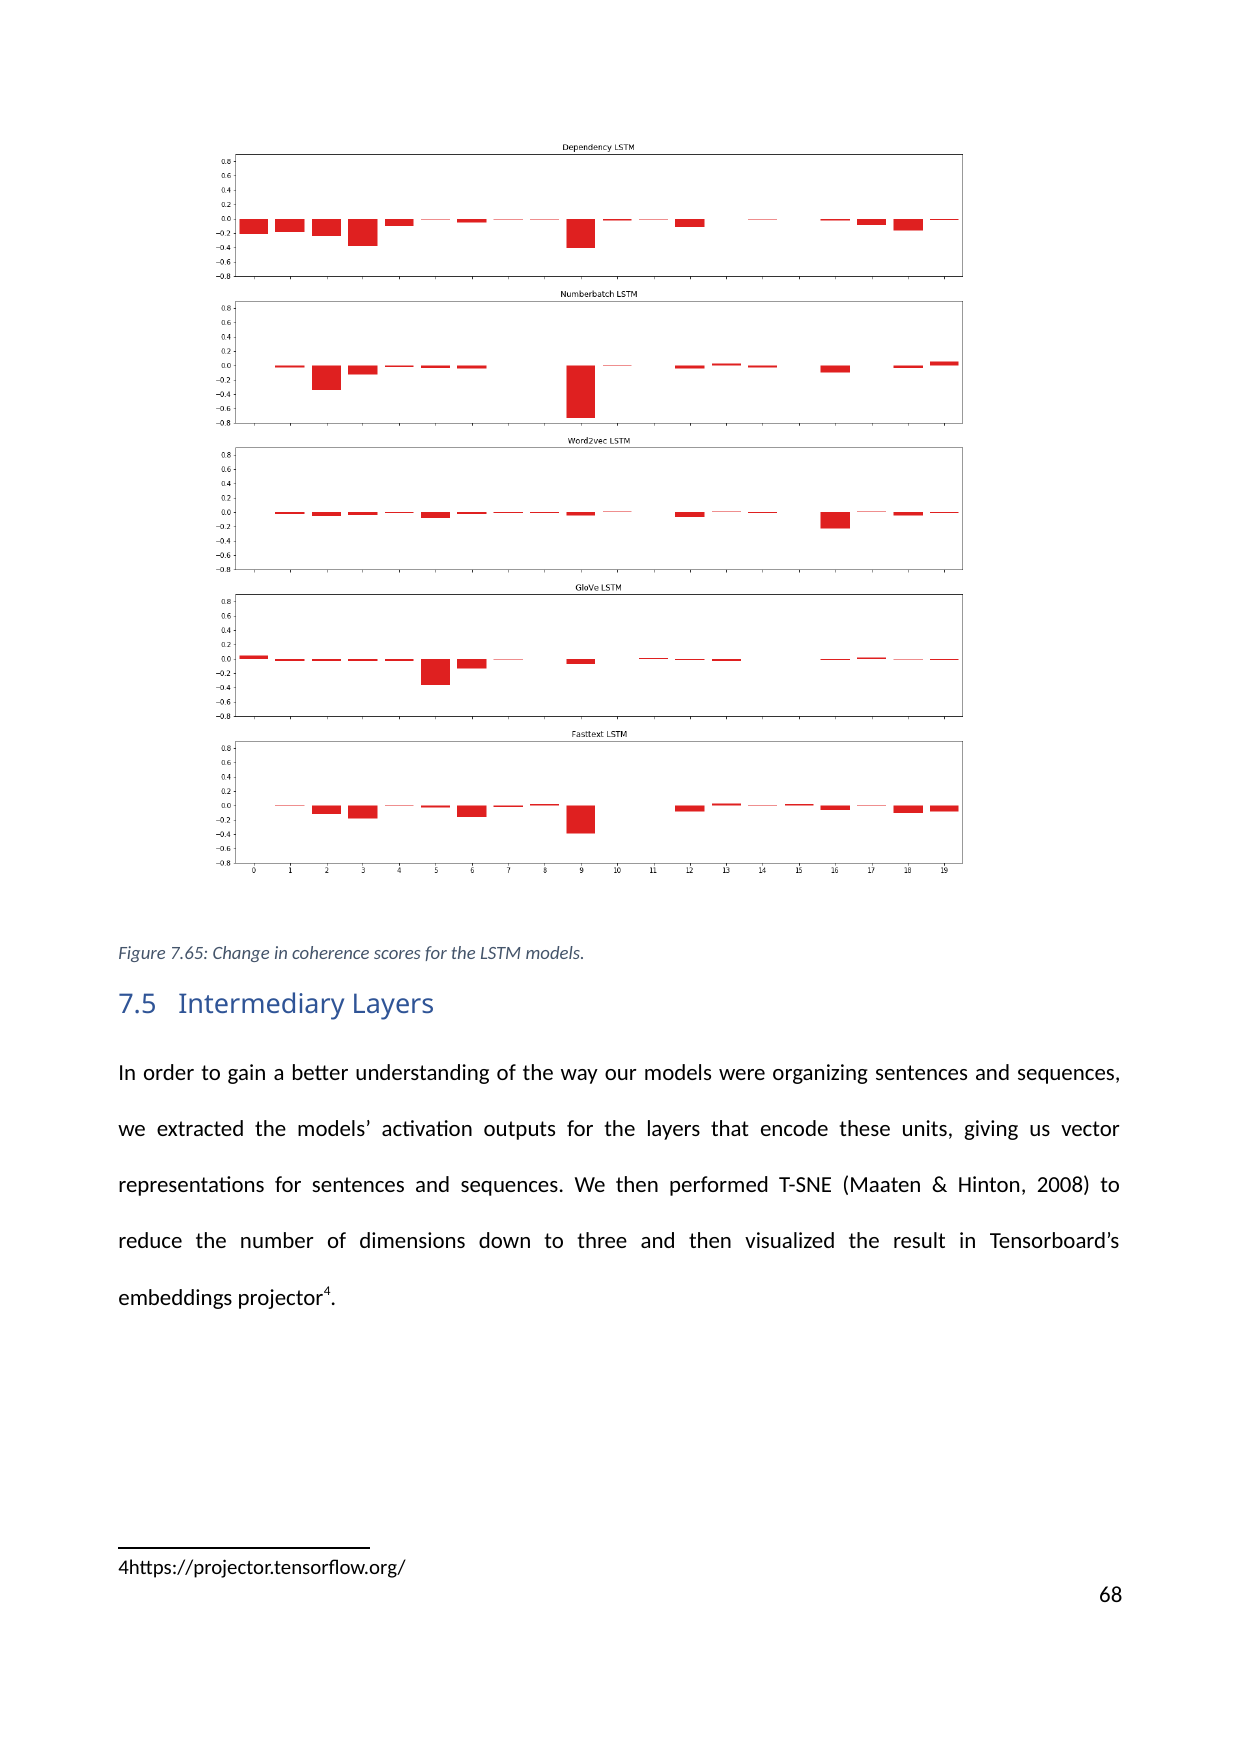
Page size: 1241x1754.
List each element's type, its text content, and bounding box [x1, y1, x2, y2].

text In order to gain a better understanding of the way our models were organizing sentences and sequences, we extracted the models’ activation outputs for the layers that encode these units, giving us vector representations for sentences and sequences. We then performed T-SNE (Maaten & Hinton, 2008) to reduce the number of dimensions down to three and then visualized the result in Tensorboard’s embeddings projector. [118, 1058, 1122, 1311]
text https://projector.tensorflow.org/ [118, 1554, 1122, 1580]
picture [118, 118, 1056, 896]
subtitle Intermediary Layers [118, 985, 1122, 1022]
text Figure 7.65: Change in coherence scores for the LSTM models. [118, 941, 1122, 964]
